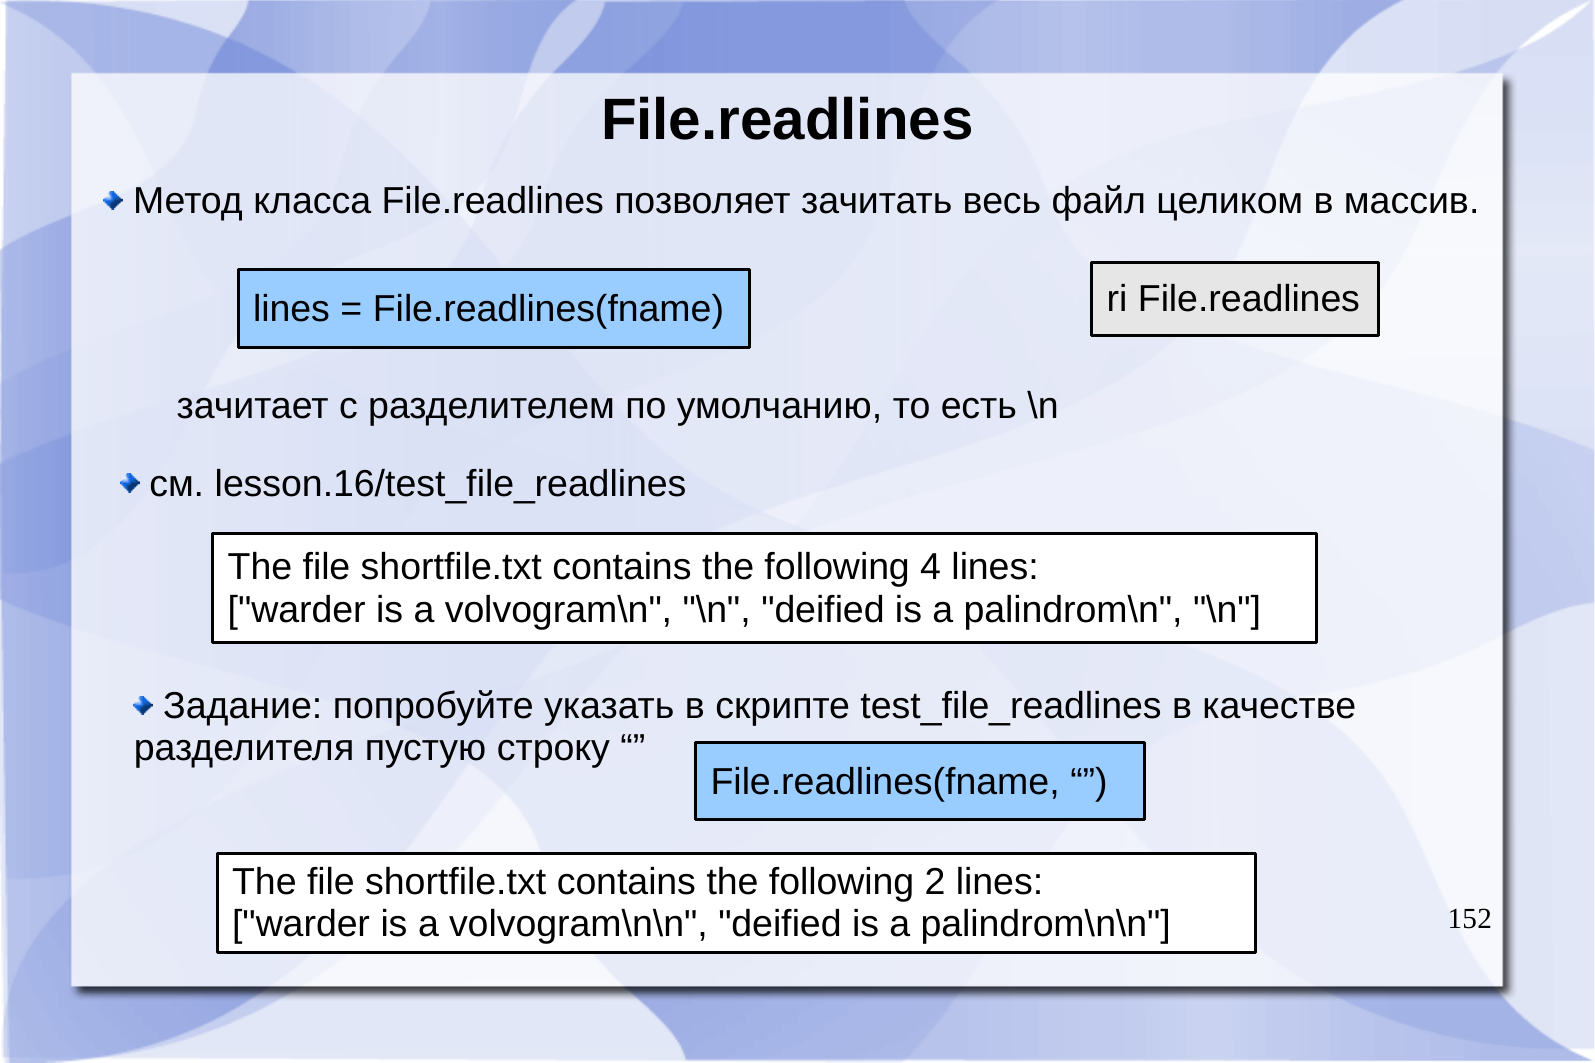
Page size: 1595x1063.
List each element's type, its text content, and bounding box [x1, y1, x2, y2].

title File.readlines [75, 75, 1501, 164]
text_box The file shortfile.txt contains the following 4 lines: ["warder is a volvogram\n", "\n", "deified is a palindrom\n", "\n"] [212, 533, 1317, 643]
text_box lines = File.readlines(fname) [238, 269, 750, 348]
text_box File.readlines(fname, “”) [695, 742, 1145, 820]
text_box The file shortfile.txt contains the following 2 lines: ["warder is a volvogram\n\n", "deified is a palindrom\n\n"] [217, 853, 1256, 953]
text_box Метод класса File.readlines позволяет зачитать весь файл целиком в массив. [89, 172, 1496, 230]
text_box ri File.readlines [1091, 262, 1379, 336]
text_box см. lesson.16/test_file_readlines [105, 455, 702, 512]
text_box зачитает с разделителем по умолчанию, то есть \n [161, 377, 1075, 435]
picture [0, 0, 1595, 1063]
text_box Задание: попробуйте указать в скрипте test_file_readlines в качестве разделителя пустую строку “” [119, 677, 1424, 777]
